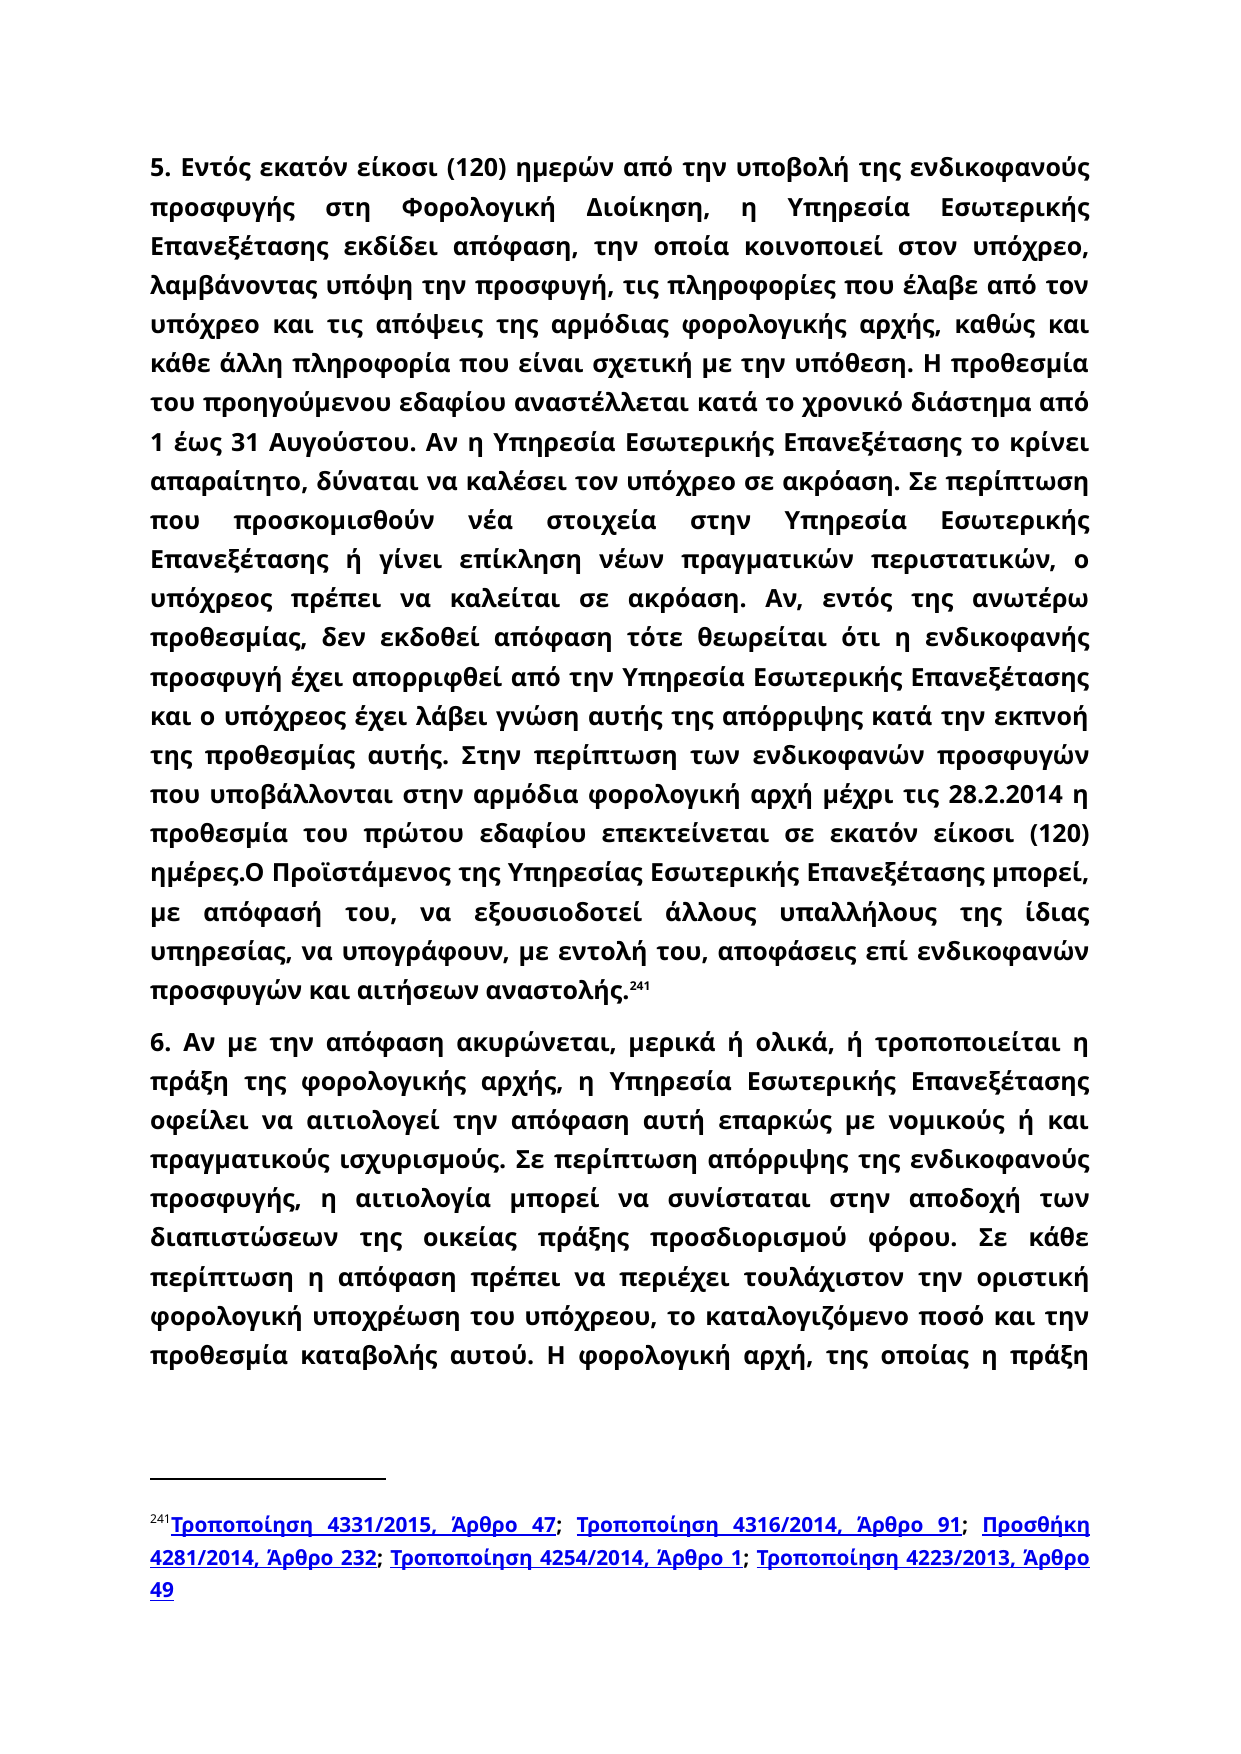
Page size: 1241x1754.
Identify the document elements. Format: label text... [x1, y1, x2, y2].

text 6. Αν με την απόφαση ακυρώνεται, μερικά ή ολικά, ή τροποποιείται η πράξη της φορολογικής αρχής, η Υπηρεσία Εσωτερικής Επανεξέτασης οφείλει να αιτιολογεί την απόφαση αυτή επαρκώς με νομικούς ή και πραγματικούς ισχυρισμούς. Σε περίπτωση απόρριψης της ενδικοφανούς προσφυγής, η αιτιολογία μπορεί να συνίσταται στην αποδοχή των διαπιστώσεων της οικείας πράξης προσδιορισμού φόρου. Σε κάθε περίπτωση η απόφαση πρέπει να περιέχει τουλάχιστον την οριστική φορολογική υποχρέωση του υπόχρεου, το καταλογιζόμενο ποσό και την προθεσμία καταβολής αυτού. Η φορολογική αρχή, της οποίας η πράξη [150, 1024, 1090, 1372]
text Τροποποίηση 4331/2015, Άρθρο 47; Τροποποίηση 4316/2014, Άρθρο 91; Προσθήκη 4281/2014, Άρθρο 232; Τροποποίηση 4254/2014, Άρθρο 1; Τροποποίηση 4223/2013, Άρθρο 49 [150, 1510, 1090, 1604]
text 5. Εντός εκατόν είκοσι (120) ημερών από την υποβολή της ενδικοφανούς προσφυγής στη Φορολογική Διοίκηση, η Υπηρεσία Εσωτερικής Επανεξέτασης εκδίδει απόφαση, την οποία κοινοποιεί στον υπόχρεο, λαμβάνοντας υπόψη την προσφυγή, τις πληροφορίες που έλαβε από τον υπόχρεο και τις απόψεις της αρμόδιας φορολογικής αρχής, καθώς και κάθε άλλη πληροφορία που είναι σχετική με την υπόθεση. Η προθεσμία του προηγούμενου εδαφίου αναστέλλεται κατά το χρονικό διάστημα από 1 έως 31 Αυγούστου. Αν η Υπηρεσία Εσωτερικής Επανεξέτασης το κρίνει απαραίτητο, δύναται να καλέσει τον υπόχρεο σε ακρόαση. Σε περίπτωση που προσκομισθούν νέα στοιχεία στην Υπηρεσία Εσωτερικής Επανεξέτασης ή γίνει επίκληση νέων πραγματικών περιστατικών, ο υπόχρεος πρέπει να καλείται σε ακρόαση. Αν, εντός της ανωτέρω προθεσμίας, δεν εκδοθεί απόφαση τότε θεωρείται ότι η ενδικοφανής προσφυγή έχει απορριφθεί από την Υπηρεσία Εσωτερικής Επανεξέτασης και ο υπόχρεος έχει λάβει γνώση αυτής της απόρριψης κατά την εκπνοή της προθεσμίας αυτής. Στην περίπτωση των ενδικοφανών προσφυγών που υποβάλλονται στην αρμόδια φορολογική αρχή μέχρι τις 28.2.2014 η προθεσμία του πρώτου εδαφίου επεκτείνεται σε εκατόν είκοσι (120) ημέρες.Ο Προϊστάμενος της Υπηρεσίας Εσωτερικής Επανεξέτασης μπορεί, με απόφασή του, να εξουσιοδοτεί άλλους υπαλλήλους της ίδιας υπηρεσίας, να υπογράφουν, με εντολή του, αποφάσεις επί ενδικοφανών προσφυγών και αιτήσεων αναστολής. [150, 150, 1090, 1007]
